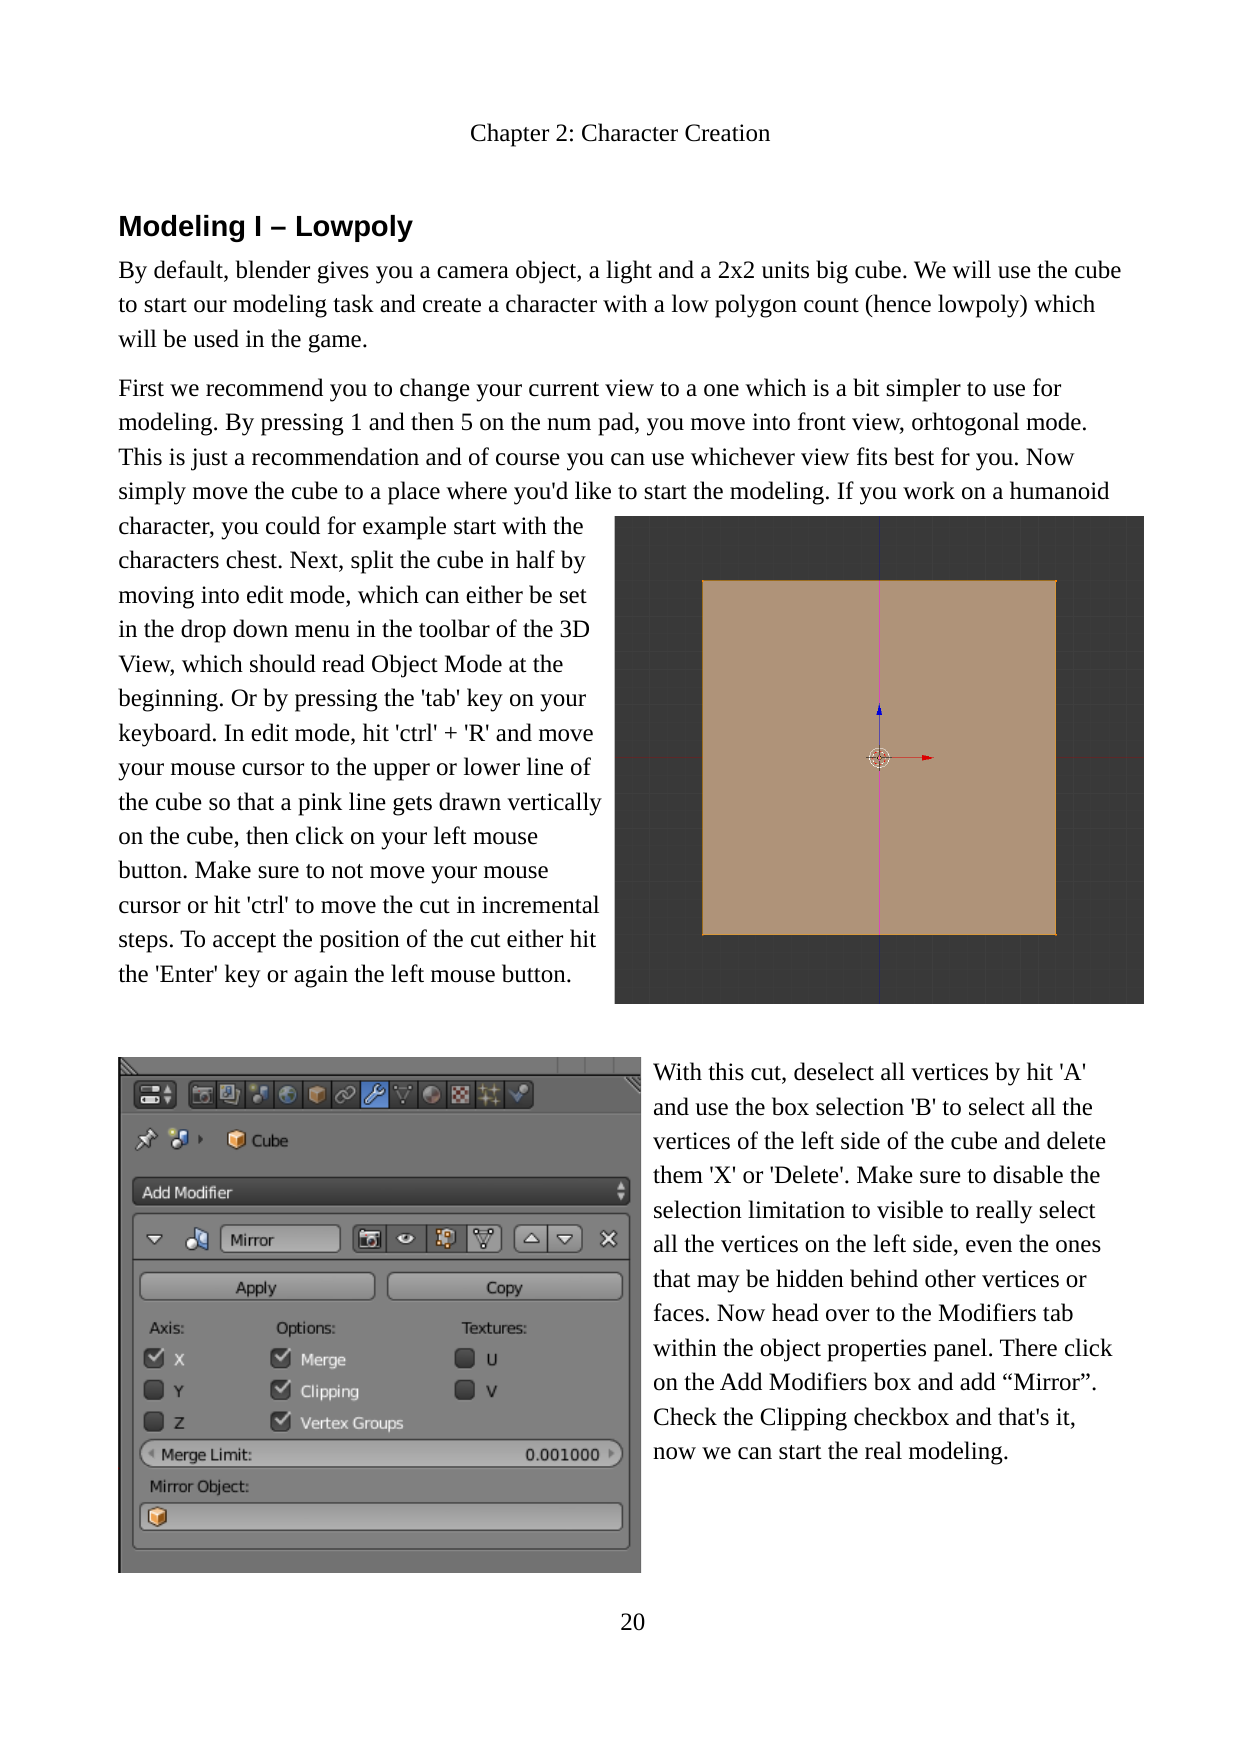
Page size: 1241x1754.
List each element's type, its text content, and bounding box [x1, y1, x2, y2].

subtitle Modeling I – Lowpoly [118, 209, 1122, 242]
text By default, blender gives you a camera object, a light and a 2x2 units big cube. We will use the cube to start our modeling task and create a character with a low polygon count (hence lowpoly) which will be used in the game. [118, 255, 1122, 352]
text First we recommend you to change your current view to a one which is a bit simpler to use for modeling. By pressing 1 and then 5 on the num pad, you move into front view, orhtogonal mode. This is just a recommendation and of course you can use whichever view fits best for you. Now simply move the cube to a place where you'd like to start the modeling. If you work on a humanoid character, you could for example start with the characters chest. Next, split the cube in half by moving into edit mode, which can either be set in the drop down menu in the toolbar of the 3D View, which should read Object Mode at the beginning. Or by pressing the 'tab' key on your keyboard. In edit mode, hit 'ctrl' + 'R' and move your mouse cursor to the upper or lower line of the cube so that a pink line gets drawn vertically on the cube, then click on your left mouse button. Make sure to not move your mouse cursor or hit 'ctrl' to move the cut in incremental steps. To accept the position of the cut either hit the 'Enter' key or again the left mouse button. [118, 373, 1122, 988]
picture [614, 516, 1144, 1004]
picture [118, 1057, 642, 1573]
text With this cut, deselect all vertices by hit 'A' and use the box selection 'B' to select all the vertices of the left side of the cube and delete them 'X' or 'Delete'. Make sure to disable the selection limitation to visible to really select all the vertices on the left side, even the ones that may be hidden behind other vertices or faces. Now head over to the Modifiers tab within the object properties panel. There click on the Add Modifiers box and add “Mirror”. Check the Clipping checkbox and that's it, now we can start the real modeling. [642, 1057, 1122, 1465]
